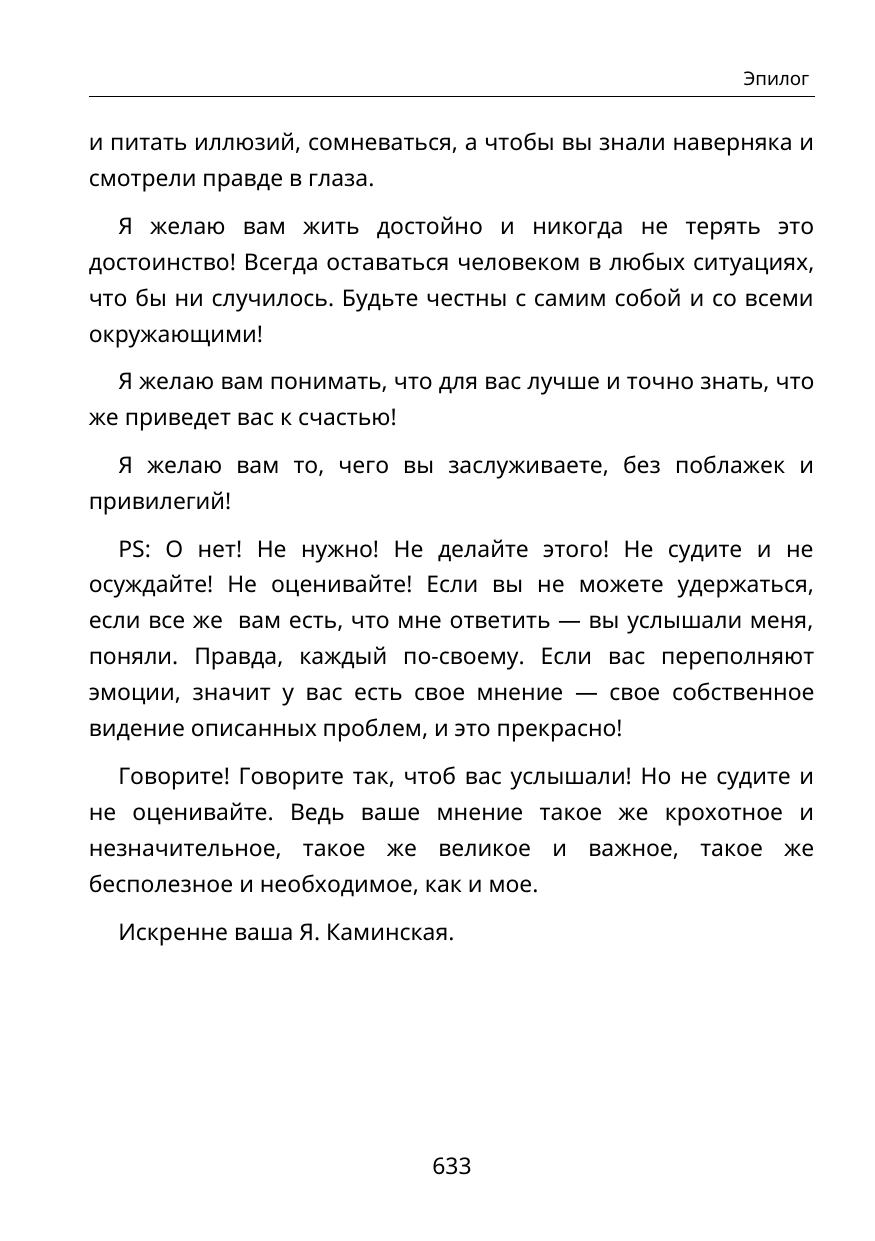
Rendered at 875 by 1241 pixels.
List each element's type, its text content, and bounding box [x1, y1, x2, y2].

text Искренне ваша Я. Каминская. [88, 915, 815, 947]
text Я желаю вам жить достойно и никогда не терять это достоинство! Всегда оставаться человеком в любых ситуациях, что бы ни случилось. Будьте честны с самим собой и со всеми окружающими! [88, 210, 815, 349]
text PS: О нет! Не нужно! Не делайте этого! Не судите и не осуждайте! Не оценивайте! Если вы не можете удержаться, если все же вам есть, что мне ответить — вы услышали меня, поняли. Правда, каждый по-своему. Если вас переполняют эмоции, значит у вас есть свое мнение — свое собственное видение описанных проблем, и это прекрасно! [88, 532, 815, 743]
text и питать иллюзий, сомневаться, а чтобы вы знали наверняка и смотрели правде в глаза. [88, 126, 815, 193]
text Я желаю вам то, чего вы заслуживаете, без поблажек и привилегий! [88, 449, 815, 516]
text Говорите! Говорите так, чтоб вас услышали! Но не судите и не оценивайте. Ведь ваше мнение такое же крохотное и незначительное, такое же великое и важное, такое же бесполезное и необходимое, как и мое. [88, 760, 815, 899]
text Я желаю вам понимать, что для вас лучше и точно знать, что же приведет вас к счастью! [88, 365, 815, 432]
